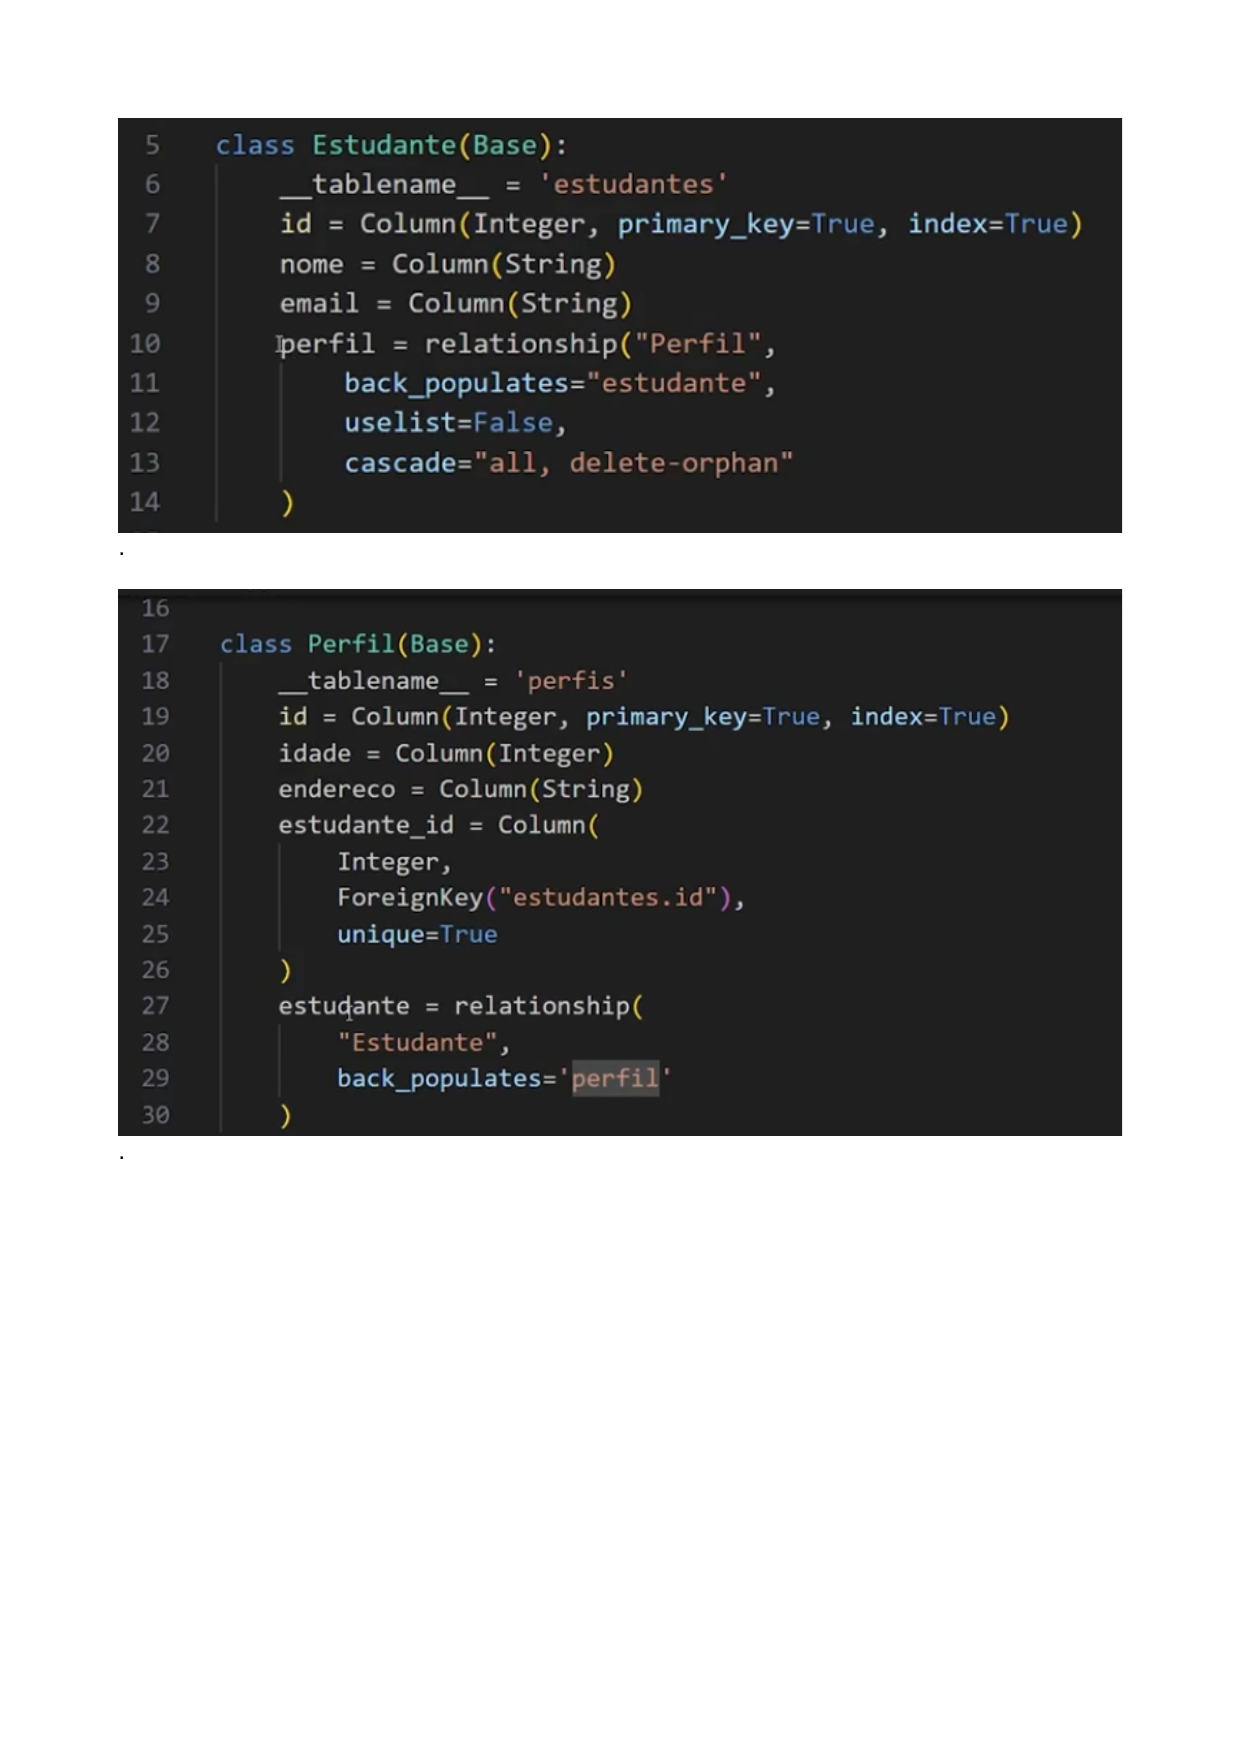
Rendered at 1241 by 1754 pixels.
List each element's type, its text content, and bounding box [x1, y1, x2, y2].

text . [118, 1136, 1122, 1164]
picture [118, 118, 1123, 533]
text . [118, 533, 1122, 561]
picture [118, 589, 1123, 1136]
